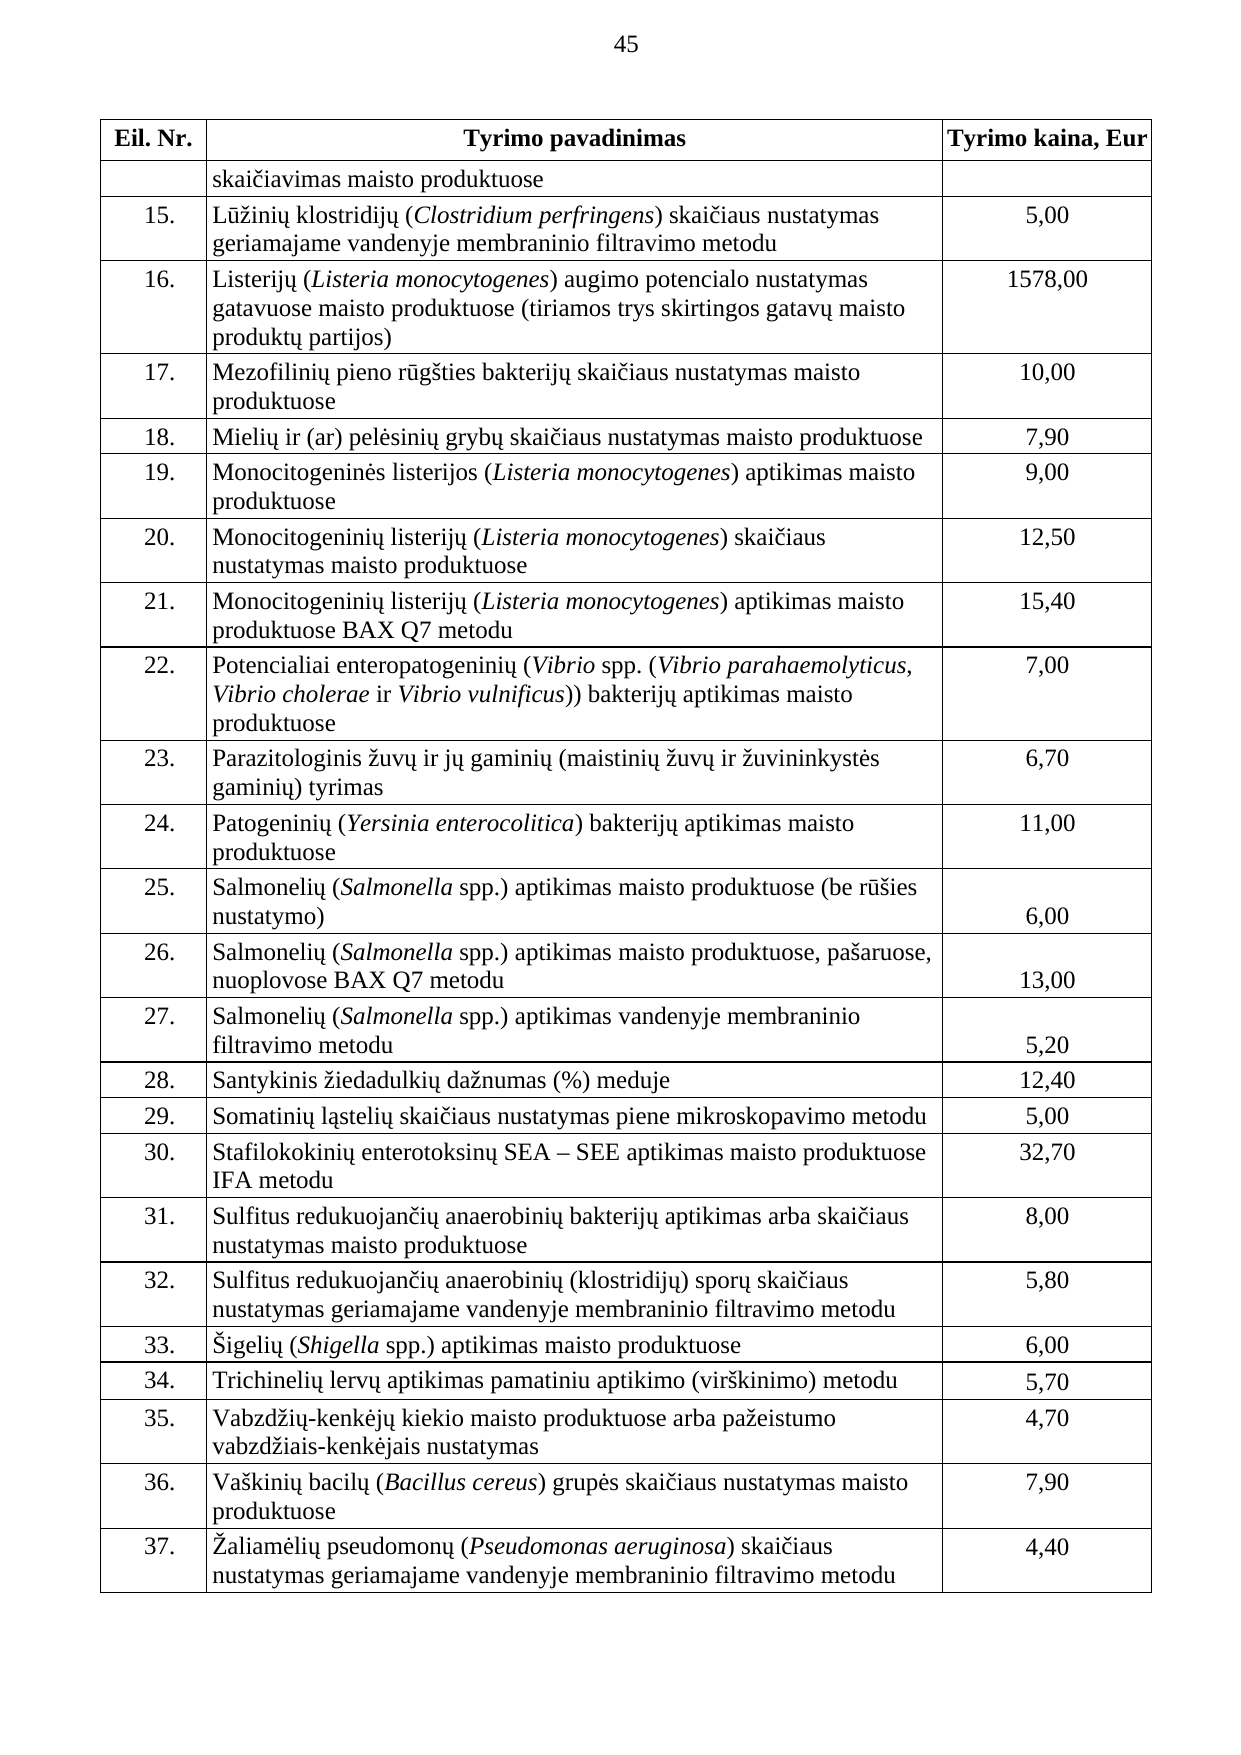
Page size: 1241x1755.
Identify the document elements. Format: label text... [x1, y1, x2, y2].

table_cell Santykinis žiedadulkių dažnumas (%) meduje [207, 1063, 942, 1097]
table_cell 16. [101, 261, 206, 353]
table_header Tyrimo kaina, Eur [943, 120, 1151, 160]
table_cell 5,00 [943, 1098, 1151, 1133]
table_cell 10,00 [943, 354, 1151, 418]
table_cell 26. [101, 934, 206, 997]
table_cell Potencialiai enteropatogeninių (Vibrio spp. (Vibrio parahaemolyticus, Vibrio cholerae ir Vibrio vulnificus)) bakterijų aptikimas maisto produktuose [207, 648, 942, 739]
table_cell 7,00 [943, 648, 1151, 739]
table_cell Šigelių (Shigella spp.) aptikimas maisto produktuose [207, 1327, 942, 1361]
table_header Tyrimo pavadinimas [207, 120, 942, 160]
table_cell Monocitogeninių listerijų (Listeria monocytogenes) skaičiaus nustatymas maisto produktuose [207, 519, 942, 582]
table_header Eil. Nr. [101, 120, 206, 160]
table_cell Lūžinių klostridijų (Clostridium perfringens) skaičiaus nustatymas geriamajame vandenyje membraninio filtravimo metodu [207, 197, 942, 260]
table_cell 6,00 [943, 869, 1151, 933]
table_cell 5,20 [943, 998, 1151, 1061]
table_cell [943, 161, 1151, 196]
table_cell Listerijų (Listeria monocytogenes) augimo potencialo nustatymas gatavuose maisto produktuose (tiriamos trys skirtingos gatavų maisto produktų partijos) [207, 261, 942, 353]
table_cell 35. [101, 1400, 206, 1463]
table_cell 20. [101, 519, 206, 582]
table_cell 12,40 [943, 1063, 1151, 1097]
table_cell 36. [101, 1464, 206, 1527]
table_cell 33. [101, 1327, 206, 1361]
table_cell 4,40 [943, 1529, 1151, 1592]
table_cell Parazitologinis žuvų ir jų gaminių (maistinių žuvų ir žuvininkystės gaminių) tyrimas [207, 741, 942, 804]
table_cell 30. [101, 1134, 206, 1197]
table_cell 25. [101, 869, 206, 933]
table_cell Vabzdžių-kenkėjų kiekio maisto produktuose arba pažeistumo vabzdžiais-kenkėjais nustatymas [207, 1400, 942, 1463]
table_cell 32. [101, 1263, 206, 1326]
table_cell 21. [101, 583, 206, 646]
table_cell 13,00 [943, 934, 1151, 997]
table_cell Sulfitus redukuojančių anaerobinių (klostridijų) sporų skaičiaus nustatymas geriamajame vandenyje membraninio filtravimo metodu [207, 1263, 942, 1326]
table_cell 9,00 [943, 454, 1151, 518]
table_cell 19. [101, 454, 206, 518]
table_cell Stafilokokinių enterotoksinų SEA – SEE aptikimas maisto produktuose IFA metodu [207, 1134, 942, 1197]
table_cell Mezofilinių pieno rūgšties bakterijų skaičiaus nustatymas maisto produktuose [207, 354, 942, 418]
table_cell 6,70 [943, 741, 1151, 804]
table_cell 28. [101, 1063, 206, 1097]
table_cell 1578,00 [943, 261, 1151, 353]
table_cell 15. [101, 197, 206, 260]
table_cell Monocitogeninių listerijų (Listeria monocytogenes) aptikimas maisto produktuose BAX Q7 metodu [207, 583, 942, 646]
table_cell 17. [101, 354, 206, 418]
table_cell 29. [101, 1098, 206, 1133]
table_cell 5,00 [943, 197, 1151, 260]
table_cell 8,00 [943, 1198, 1151, 1261]
table_cell Patogeninių (Yersinia enterocolitica) bakterijų aptikimas maisto produktuose [207, 805, 942, 868]
table_cell Monocitogeninės listerijos (Listeria monocytogenes) aptikimas maisto produktuose [207, 454, 942, 518]
table_cell Sulfitus redukuojančių anaerobinių bakterijų aptikimas arba skaičiaus nustatymas maisto produktuose [207, 1198, 942, 1261]
table_cell 27. [101, 998, 206, 1061]
table_cell 15,40 [943, 583, 1151, 646]
table_cell Vaškinių bacilų (Bacillus cereus) grupės skaičiaus nustatymas maisto produktuose [207, 1464, 942, 1527]
table_cell skaičiavimas maisto produktuose [207, 161, 942, 196]
table_cell [101, 161, 206, 196]
table_cell Salmonelių (Salmonella spp.) aptikimas vandenyje membraninio filtravimo metodu [207, 998, 942, 1061]
table_cell 24. [101, 805, 206, 868]
table_cell 37. [101, 1529, 206, 1592]
table_cell Salmonelių (Salmonella spp.) aptikimas maisto produktuose (be rūšies nustatymo) [207, 869, 942, 933]
table_cell 4,70 [943, 1400, 1151, 1463]
table_cell 6,00 [943, 1327, 1151, 1361]
table_cell Salmonelių (Salmonella spp.) aptikimas maisto produktuose, pašaruose, nuoplovose BAX Q7 metodu [207, 934, 942, 997]
table_cell Mielių ir (ar) pelėsinių grybų skaičiaus nustatymas maisto produktuose [207, 419, 942, 453]
table_cell 5,70 [943, 1363, 1151, 1399]
table_cell 12,50 [943, 519, 1151, 582]
table_cell Žaliamėlių pseudomonų (Pseudomonas aeruginosa) skaičiaus nustatymas geriamajame vandenyje membraninio filtravimo metodu [207, 1529, 942, 1592]
table_cell 22. [101, 648, 206, 739]
table_cell 34. [101, 1363, 206, 1399]
table_cell 5,80 [943, 1263, 1151, 1326]
table_cell 32,70 [943, 1134, 1151, 1197]
table_cell 7,90 [943, 1464, 1151, 1527]
table_cell Trichinelių lervų aptikimas pamatiniu aptikimo (virškinimo) metodu [207, 1363, 942, 1399]
table_cell 7,90 [943, 419, 1151, 453]
table_cell 23. [101, 741, 206, 804]
table_cell 11,00 [943, 805, 1151, 868]
table_cell 31. [101, 1198, 206, 1261]
table_cell 18. [101, 419, 206, 453]
table_cell Somatinių ląstelių skaičiaus nustatymas piene mikroskopavimo metodu [207, 1098, 942, 1133]
